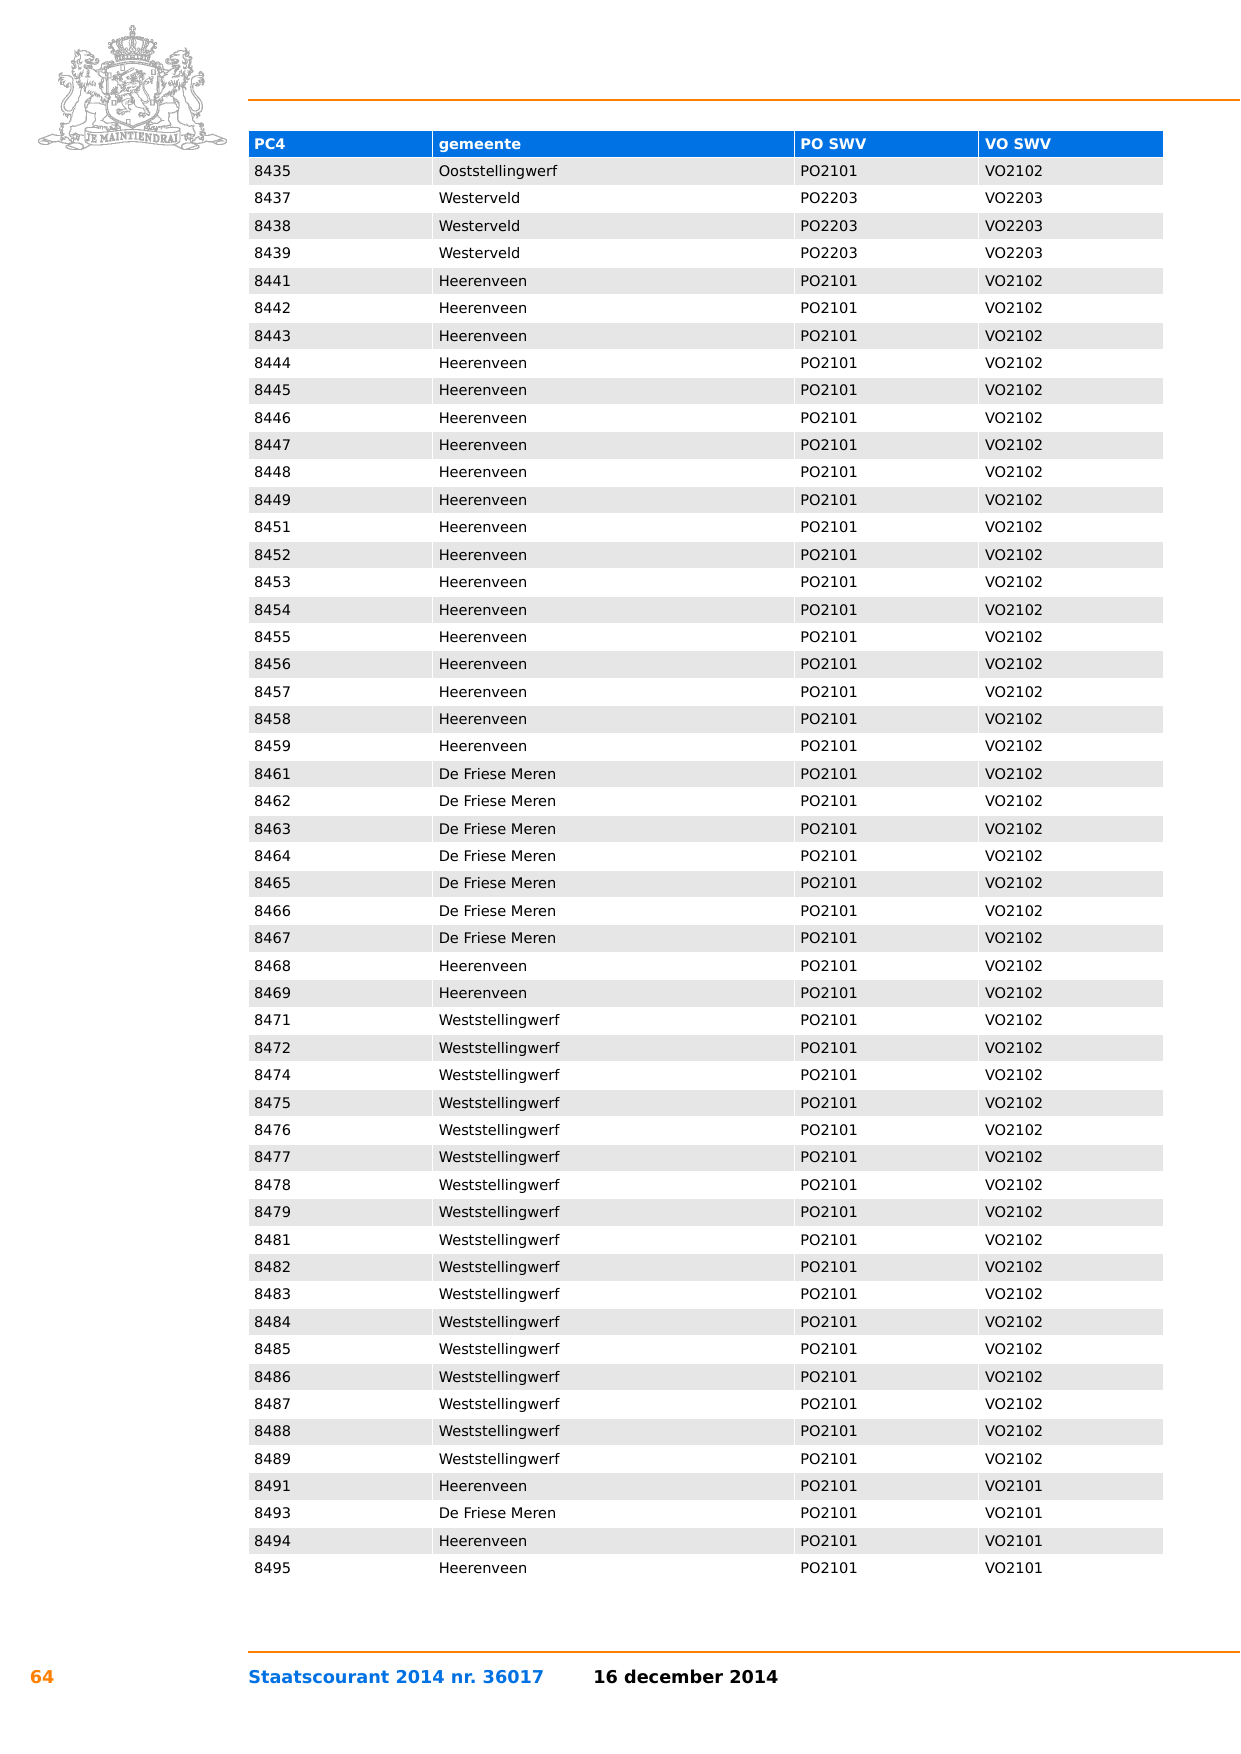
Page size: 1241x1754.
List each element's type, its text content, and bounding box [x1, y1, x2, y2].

table_cell PO2203 [795, 186, 978, 212]
table_cell VO2102 [979, 679, 1163, 705]
table_cell Heerenveen [433, 569, 794, 596]
table_cell Heerenveen [433, 323, 794, 349]
table_header PC4 [249, 131, 432, 157]
table_cell VO2102 [979, 460, 1163, 486]
table_cell PO2101 [795, 1172, 978, 1198]
table_cell VO2102 [979, 569, 1163, 596]
table_cell VO2101 [979, 1528, 1163, 1554]
table_cell 8481 [249, 1227, 432, 1253]
table_cell PO2101 [795, 1309, 978, 1335]
table_cell VO2102 [979, 1391, 1163, 1417]
table_cell Weststellingwerf [433, 1309, 794, 1335]
table_cell VO2102 [979, 651, 1163, 678]
table_cell PO2101 [795, 158, 978, 185]
table_header gemeente [433, 131, 794, 157]
table_cell VO2102 [979, 734, 1163, 760]
table_cell PO2101 [795, 378, 978, 404]
table_cell VO2102 [979, 843, 1163, 869]
table_cell 8483 [249, 1282, 432, 1308]
table_cell PO2101 [795, 1254, 978, 1281]
table_cell PO2101 [795, 1035, 978, 1061]
table_cell 8495 [249, 1556, 432, 1582]
table_cell PO2101 [795, 569, 978, 596]
table_cell De Friese Meren [433, 1501, 794, 1527]
table_cell Heerenveen [433, 651, 794, 678]
table_cell PO2101 [795, 761, 978, 787]
table_cell 8475 [249, 1090, 432, 1116]
table_cell PO2101 [795, 1364, 978, 1390]
table_cell 8472 [249, 1035, 432, 1061]
table_cell Heerenveen [433, 432, 794, 459]
table_cell VO2102 [979, 1446, 1163, 1472]
table_cell Heerenveen [433, 734, 794, 760]
table_cell Westerveld [433, 213, 794, 239]
table_cell PO2101 [795, 843, 978, 869]
table_cell Weststellingwerf [433, 1419, 794, 1445]
table_cell VO2102 [979, 1090, 1163, 1116]
table_cell VO2102 [979, 405, 1163, 431]
table_cell PO2101 [795, 1528, 978, 1554]
table_cell PO2101 [795, 542, 978, 568]
table_cell 8458 [249, 706, 432, 733]
table_cell PO2101 [795, 1117, 978, 1143]
table_cell VO2203 [979, 213, 1163, 239]
table_cell VO2102 [979, 1008, 1163, 1034]
table_cell Heerenveen [433, 515, 794, 541]
table_cell De Friese Meren [433, 925, 794, 952]
table_cell VO2102 [979, 1063, 1163, 1089]
table_cell 8442 [249, 295, 432, 322]
table_cell PO2101 [795, 515, 978, 541]
table_cell 8443 [249, 323, 432, 349]
table_cell Weststellingwerf [433, 1199, 794, 1226]
table_cell PO2101 [795, 405, 978, 431]
table_cell VO2102 [979, 323, 1163, 349]
table_cell 8437 [249, 186, 432, 212]
table_cell VO2102 [979, 898, 1163, 924]
table_cell PO2101 [795, 734, 978, 760]
table_cell 8478 [249, 1172, 432, 1198]
table_cell VO2102 [979, 432, 1163, 459]
table_cell VO2102 [979, 542, 1163, 568]
table_cell Ooststellingwerf [433, 158, 794, 185]
table_cell De Friese Meren [433, 898, 794, 924]
table_cell PO2101 [795, 789, 978, 815]
table_cell Weststellingwerf [433, 1172, 794, 1198]
table_cell Heerenveen [433, 460, 794, 486]
table_cell PO2101 [795, 1391, 978, 1417]
table_cell Heerenveen [433, 268, 794, 294]
table_cell VO2102 [979, 1227, 1163, 1253]
table_cell PO2101 [795, 323, 978, 349]
table_cell Weststellingwerf [433, 1254, 794, 1281]
table_cell 8482 [249, 1254, 432, 1281]
table_cell 8465 [249, 871, 432, 897]
table_cell VO2102 [979, 515, 1163, 541]
table_cell Weststellingwerf [433, 1008, 794, 1034]
table_cell 8466 [249, 898, 432, 924]
table_cell PO2101 [795, 1419, 978, 1445]
table_cell Weststellingwerf [433, 1227, 794, 1253]
table_cell Heerenveen [433, 679, 794, 705]
table_cell VO2102 [979, 953, 1163, 979]
table_cell 8454 [249, 597, 432, 623]
table_cell PO2101 [795, 487, 978, 513]
table_cell 8469 [249, 980, 432, 1007]
table_cell PO2101 [795, 597, 978, 623]
table_cell 8484 [249, 1309, 432, 1335]
table_cell VO2102 [979, 1254, 1163, 1281]
table_cell PO2101 [795, 1556, 978, 1582]
table_cell 8453 [249, 569, 432, 596]
table_cell 8494 [249, 1528, 432, 1554]
table_cell 8445 [249, 378, 432, 404]
table_cell PO2101 [795, 1063, 978, 1089]
table_cell PO2101 [795, 898, 978, 924]
table_cell VO2101 [979, 1556, 1163, 1582]
table_cell VO2102 [979, 158, 1163, 185]
table_cell 8439 [249, 241, 432, 267]
table_cell PO2101 [795, 432, 978, 459]
table_cell VO2102 [979, 295, 1163, 322]
table_cell 8464 [249, 843, 432, 869]
table_cell 8463 [249, 816, 432, 842]
table_cell VO2102 [979, 1117, 1163, 1143]
table_cell 8449 [249, 487, 432, 513]
table_cell PO2101 [795, 1501, 978, 1527]
table_cell 8456 [249, 651, 432, 678]
table_cell VO2102 [979, 350, 1163, 376]
table_cell VO2102 [979, 487, 1163, 513]
table_cell De Friese Meren [433, 871, 794, 897]
table_cell PO2101 [795, 1282, 978, 1308]
table_cell Heerenveen [433, 597, 794, 623]
table_cell VO2102 [979, 789, 1163, 815]
table_cell PO2101 [795, 816, 978, 842]
table_cell Heerenveen [433, 542, 794, 568]
table_cell Heerenveen [433, 487, 794, 513]
table_cell PO2101 [795, 1227, 978, 1253]
table_cell De Friese Meren [433, 789, 794, 815]
table_cell PO2101 [795, 460, 978, 486]
table_cell Weststellingwerf [433, 1391, 794, 1417]
table_cell Heerenveen [433, 706, 794, 733]
table_cell VO2102 [979, 1419, 1163, 1445]
table_cell 8451 [249, 515, 432, 541]
table_cell PO2101 [795, 268, 978, 294]
table_cell 8441 [249, 268, 432, 294]
table_cell 8487 [249, 1391, 432, 1417]
table_cell 8479 [249, 1199, 432, 1226]
table_cell Weststellingwerf [433, 1090, 794, 1116]
table_cell Heerenveen [433, 980, 794, 1007]
table_cell VO2102 [979, 1035, 1163, 1061]
table_cell 8457 [249, 679, 432, 705]
table_cell VO2102 [979, 1309, 1163, 1335]
table_cell PO2101 [795, 295, 978, 322]
table_cell Weststellingwerf [433, 1336, 794, 1363]
table_cell Heerenveen [433, 295, 794, 322]
table_cell PO2101 [795, 1145, 978, 1171]
table_cell PO2101 [795, 980, 978, 1007]
table_cell 8452 [249, 542, 432, 568]
table_cell 8493 [249, 1501, 432, 1527]
table_cell 8477 [249, 1145, 432, 1171]
table_cell 8447 [249, 432, 432, 459]
table_cell VO2101 [979, 1473, 1163, 1500]
table_cell De Friese Meren [433, 843, 794, 869]
table_cell De Friese Meren [433, 761, 794, 787]
table_cell 8491 [249, 1473, 432, 1500]
table_cell Westerveld [433, 186, 794, 212]
table_cell 8455 [249, 624, 432, 650]
table_cell PO2101 [795, 871, 978, 897]
table_cell Westerveld [433, 241, 794, 267]
table_cell VO2102 [979, 624, 1163, 650]
table_cell 8461 [249, 761, 432, 787]
table_cell 8468 [249, 953, 432, 979]
table_cell PO2101 [795, 350, 978, 376]
table_cell Heerenveen [433, 1473, 794, 1500]
table_cell PO2101 [795, 1473, 978, 1500]
table_cell VO2102 [979, 816, 1163, 842]
table_cell PO2101 [795, 679, 978, 705]
table_cell PO2203 [795, 213, 978, 239]
table_header PO SWV [795, 131, 978, 157]
table_cell VO2102 [979, 378, 1163, 404]
table_cell 8467 [249, 925, 432, 952]
table_cell VO2102 [979, 1172, 1163, 1198]
table_cell Weststellingwerf [433, 1446, 794, 1472]
table_cell 8471 [249, 1008, 432, 1034]
table_cell VO2101 [979, 1501, 1163, 1527]
table_cell VO2102 [979, 597, 1163, 623]
table_cell VO2102 [979, 706, 1163, 733]
table_cell 8489 [249, 1446, 432, 1472]
table_cell PO2101 [795, 953, 978, 979]
table_cell Weststellingwerf [433, 1145, 794, 1171]
table_cell VO2102 [979, 1199, 1163, 1226]
picture [38, 25, 227, 150]
table_cell 8438 [249, 213, 432, 239]
table_cell 8486 [249, 1364, 432, 1390]
table_cell De Friese Meren [433, 816, 794, 842]
table_cell 8459 [249, 734, 432, 760]
table_cell VO2102 [979, 1336, 1163, 1363]
table_cell Heerenveen [433, 953, 794, 979]
table_cell 8476 [249, 1117, 432, 1143]
table_header VO SWV [979, 131, 1163, 157]
table_cell 8446 [249, 405, 432, 431]
table_cell VO2203 [979, 241, 1163, 267]
table_cell 8474 [249, 1063, 432, 1089]
table_cell Heerenveen [433, 378, 794, 404]
table_cell PO2101 [795, 1090, 978, 1116]
table_cell PO2101 [795, 706, 978, 733]
table_cell PO2203 [795, 241, 978, 267]
table_cell 8448 [249, 460, 432, 486]
table_cell VO2102 [979, 1364, 1163, 1390]
table_cell VO2102 [979, 1145, 1163, 1171]
table_cell Heerenveen [433, 624, 794, 650]
table_cell VO2102 [979, 871, 1163, 897]
table_cell VO2102 [979, 761, 1163, 787]
table_cell VO2102 [979, 925, 1163, 952]
table_cell Weststellingwerf [433, 1063, 794, 1089]
table_cell Weststellingwerf [433, 1282, 794, 1308]
table_cell Heerenveen [433, 350, 794, 376]
table_cell 8488 [249, 1419, 432, 1445]
table_cell VO2203 [979, 186, 1163, 212]
table_cell PO2101 [795, 1199, 978, 1226]
table_cell Heerenveen [433, 1528, 794, 1554]
table_cell Heerenveen [433, 405, 794, 431]
table_cell VO2102 [979, 980, 1163, 1007]
table_cell PO2101 [795, 651, 978, 678]
table_cell PO2101 [795, 925, 978, 952]
table_cell VO2102 [979, 268, 1163, 294]
table_cell 8444 [249, 350, 432, 376]
table_cell PO2101 [795, 1008, 978, 1034]
table_cell Weststellingwerf [433, 1117, 794, 1143]
table_cell PO2101 [795, 1336, 978, 1363]
table_cell Heerenveen [433, 1556, 794, 1582]
table_cell 8435 [249, 158, 432, 185]
table_cell Weststellingwerf [433, 1035, 794, 1061]
table_cell VO2102 [979, 1282, 1163, 1308]
table_cell 8485 [249, 1336, 432, 1363]
table_cell PO2101 [795, 1446, 978, 1472]
table_cell Weststellingwerf [433, 1364, 794, 1390]
table_cell PO2101 [795, 624, 978, 650]
table_cell 8462 [249, 789, 432, 815]
